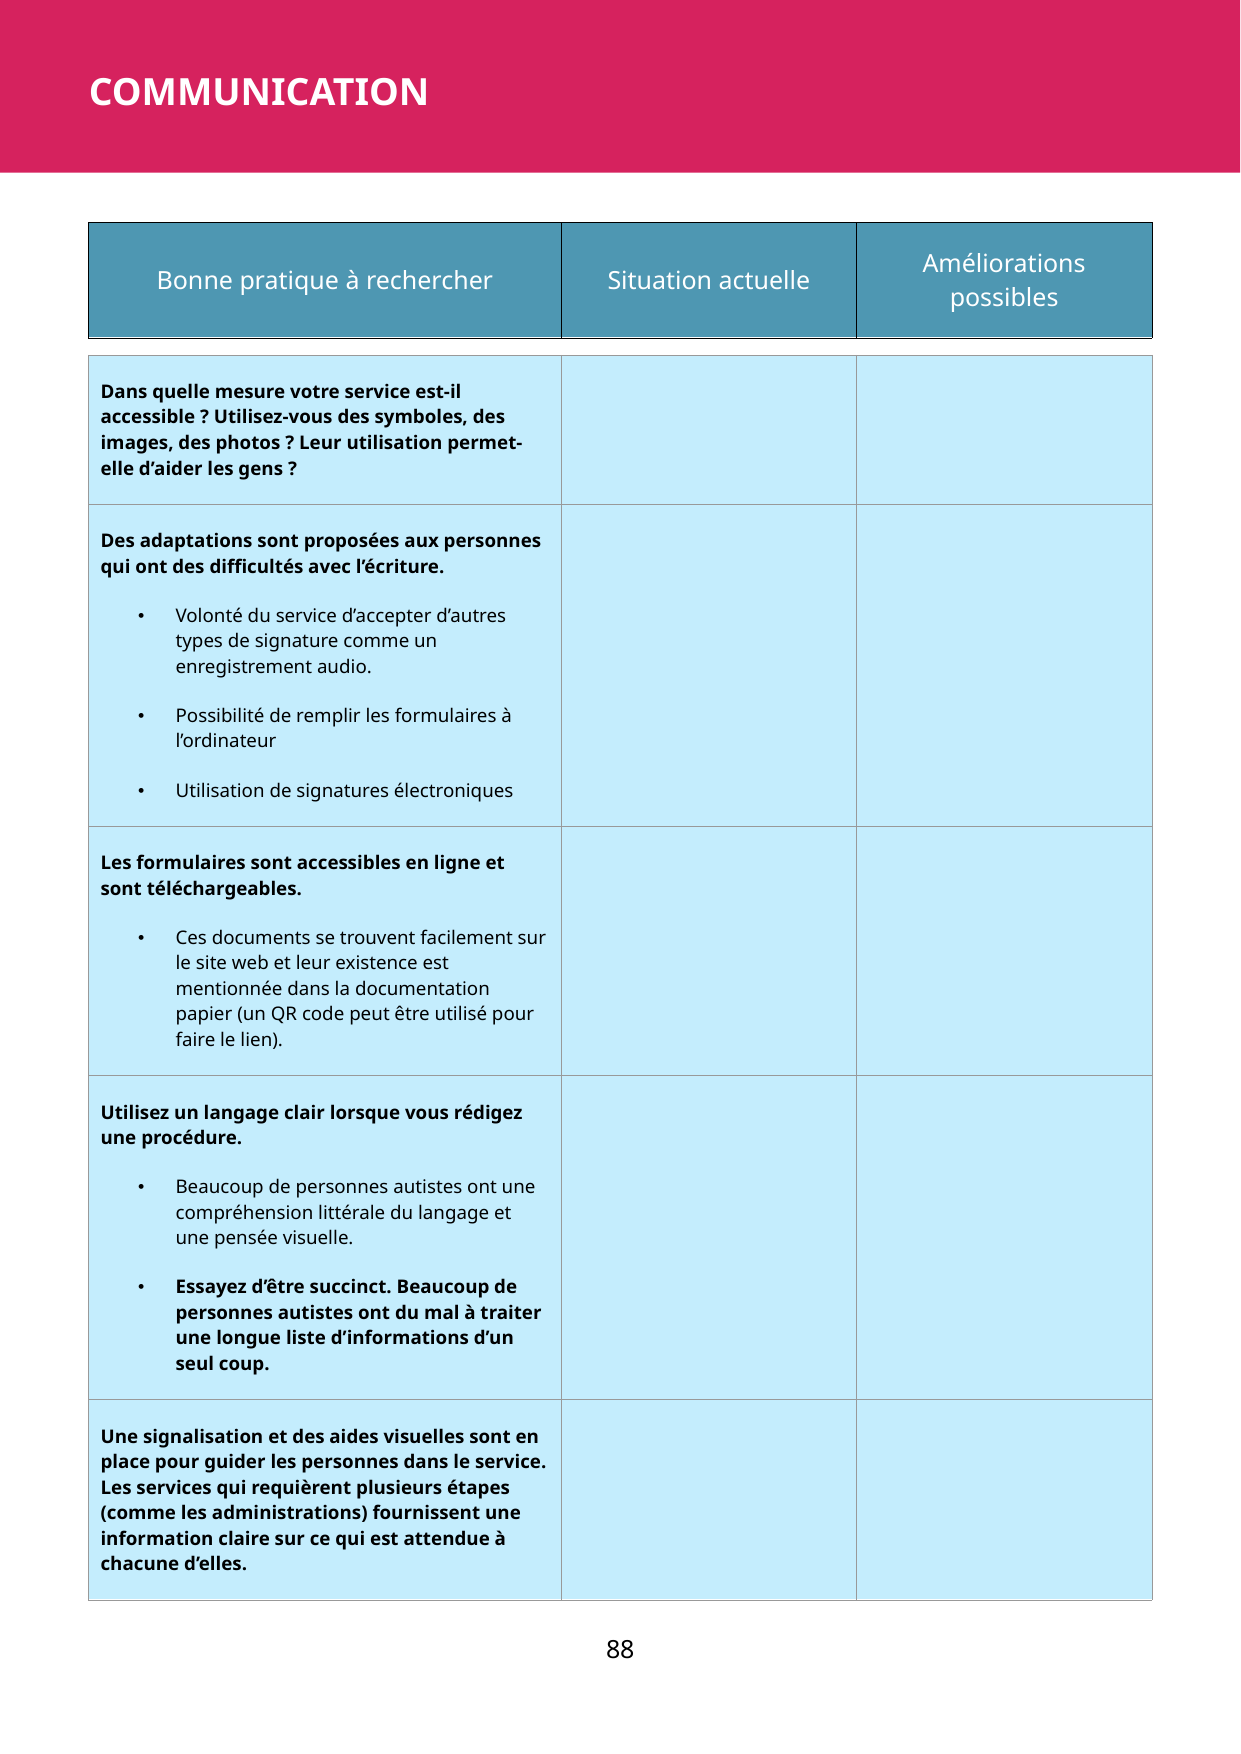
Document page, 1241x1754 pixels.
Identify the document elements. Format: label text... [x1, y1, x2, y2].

table_cell Dans quelle mesure votre service est-il accessible ? Utilisez-vous des symboles, des images, des photos ? Leur utilisation permet-elle d’aider les gens ? [89, 356, 561, 504]
table_cell [857, 1400, 1152, 1599]
table_cell [856, 339, 1152, 355]
table_header Situation actuelle [562, 223, 856, 337]
table_cell Des adaptations sont proposées aux personnes qui ont des difficultés avec l’écriture. Volonté du service d’accepter d’autres types de signature comme un enregistrement audio. Possibilité de remplir les formulaires à l’ordinateur Utilisation de signatures électroniques [89, 505, 561, 826]
table_cell [562, 1076, 856, 1399]
table_cell [857, 827, 1152, 1075]
table_cell [857, 356, 1152, 504]
table_cell Les formulaires sont accessibles en ligne et sont téléchargeables. Ces documents se trouvent facilement sur le site web et leur existence est mentionnée dans la documentation papier (un QR code peut être utilisé pour faire le lien). [89, 827, 561, 1075]
table_cell [562, 505, 856, 826]
table_cell Utilisez un langage clair lorsque vous rédigez une procédure. Beaucoup de personnes autistes ont une compréhension littérale du langage et une pensée visuelle. Essayez d’être succinct. Beaucoup de personnes autistes ont du mal à traiter une longue liste d’informations d’un seul coup. [89, 1076, 561, 1399]
table_header Bonne pratique à rechercher [89, 223, 561, 337]
table_cell [562, 356, 856, 504]
table_cell [857, 505, 1152, 826]
table_header Améliorations possibles [857, 223, 1152, 337]
table_cell [561, 339, 856, 355]
table_cell [562, 827, 856, 1075]
table_cell Une signalisation et des aides visuelles sont en place pour guider les personnes dans le service. Les services qui requièrent plusieurs étapes (comme les administrations) fournissent une information claire sur ce qui est attendue à chacune d’elles. [89, 1400, 561, 1599]
table_cell [562, 1400, 856, 1599]
table_cell [89, 339, 561, 355]
table_cell [857, 1076, 1152, 1399]
